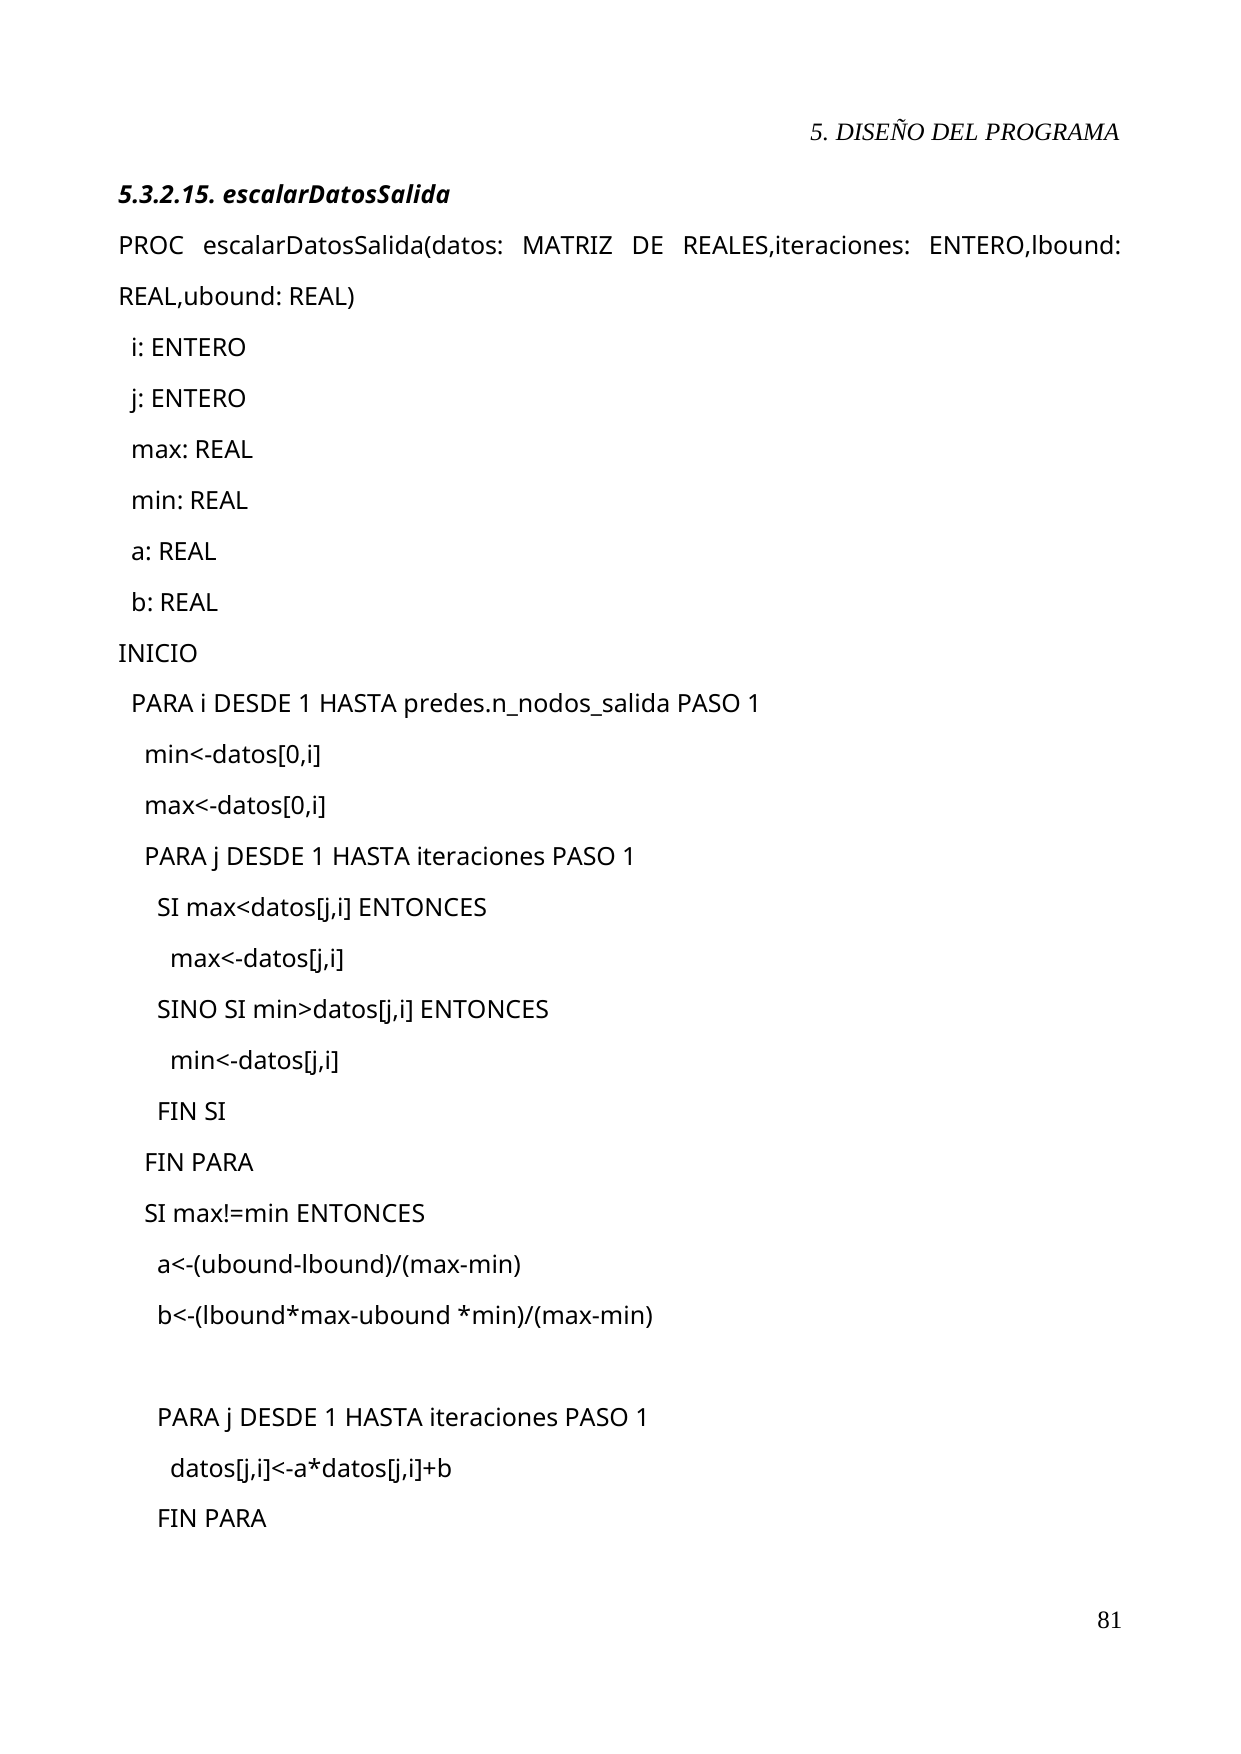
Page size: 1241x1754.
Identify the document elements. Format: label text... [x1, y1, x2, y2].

text max<-datos[j,i] [118, 941, 1122, 975]
text FIN PARA [118, 1501, 1122, 1535]
text SINO SI min>datos[j,i] ENTONCES [118, 992, 1122, 1026]
text min<-datos[0,i] [118, 737, 1122, 771]
text a<-(ubound-lbound)/(max-min) [118, 1247, 1122, 1281]
text j: ENTERO [118, 381, 1122, 415]
subtitle 5.3.2.15. escalarDatosSalida [118, 177, 1122, 211]
text datos[j,i]<-a*datos[j,i]+b [118, 1451, 1122, 1484]
text a: REAL [118, 534, 1122, 568]
text FIN PARA [118, 1145, 1122, 1179]
text FIN SI [118, 1094, 1122, 1128]
text b: REAL [118, 584, 1122, 618]
text PARA i DESDE 1 HASTA predes.n_nodos_salida PASO 1 [118, 686, 1122, 720]
text PROC escalarDatosSalida(datos: MATRIZ DE REALES,iteraciones: ENTERO,lbound: REAL,ubound: REAL) [118, 228, 1122, 313]
text PARA j DESDE 1 HASTA iteraciones PASO 1 [118, 1399, 1122, 1433]
text b<-(lbound*max-ubound *min)/(max-min) [118, 1298, 1122, 1332]
text min<-datos[j,i] [118, 1043, 1122, 1077]
text PARA j DESDE 1 HASTA iteraciones PASO 1 [118, 839, 1122, 873]
text i: ENTERO [118, 330, 1122, 364]
text max<-datos[0,i] [118, 788, 1122, 822]
text SI max!=min ENTONCES [118, 1196, 1122, 1230]
text min: REAL [118, 483, 1122, 517]
text max: REAL [118, 432, 1122, 466]
text SI max<datos[j,i] ENTONCES [118, 890, 1122, 924]
text INICIO [118, 636, 1122, 669]
